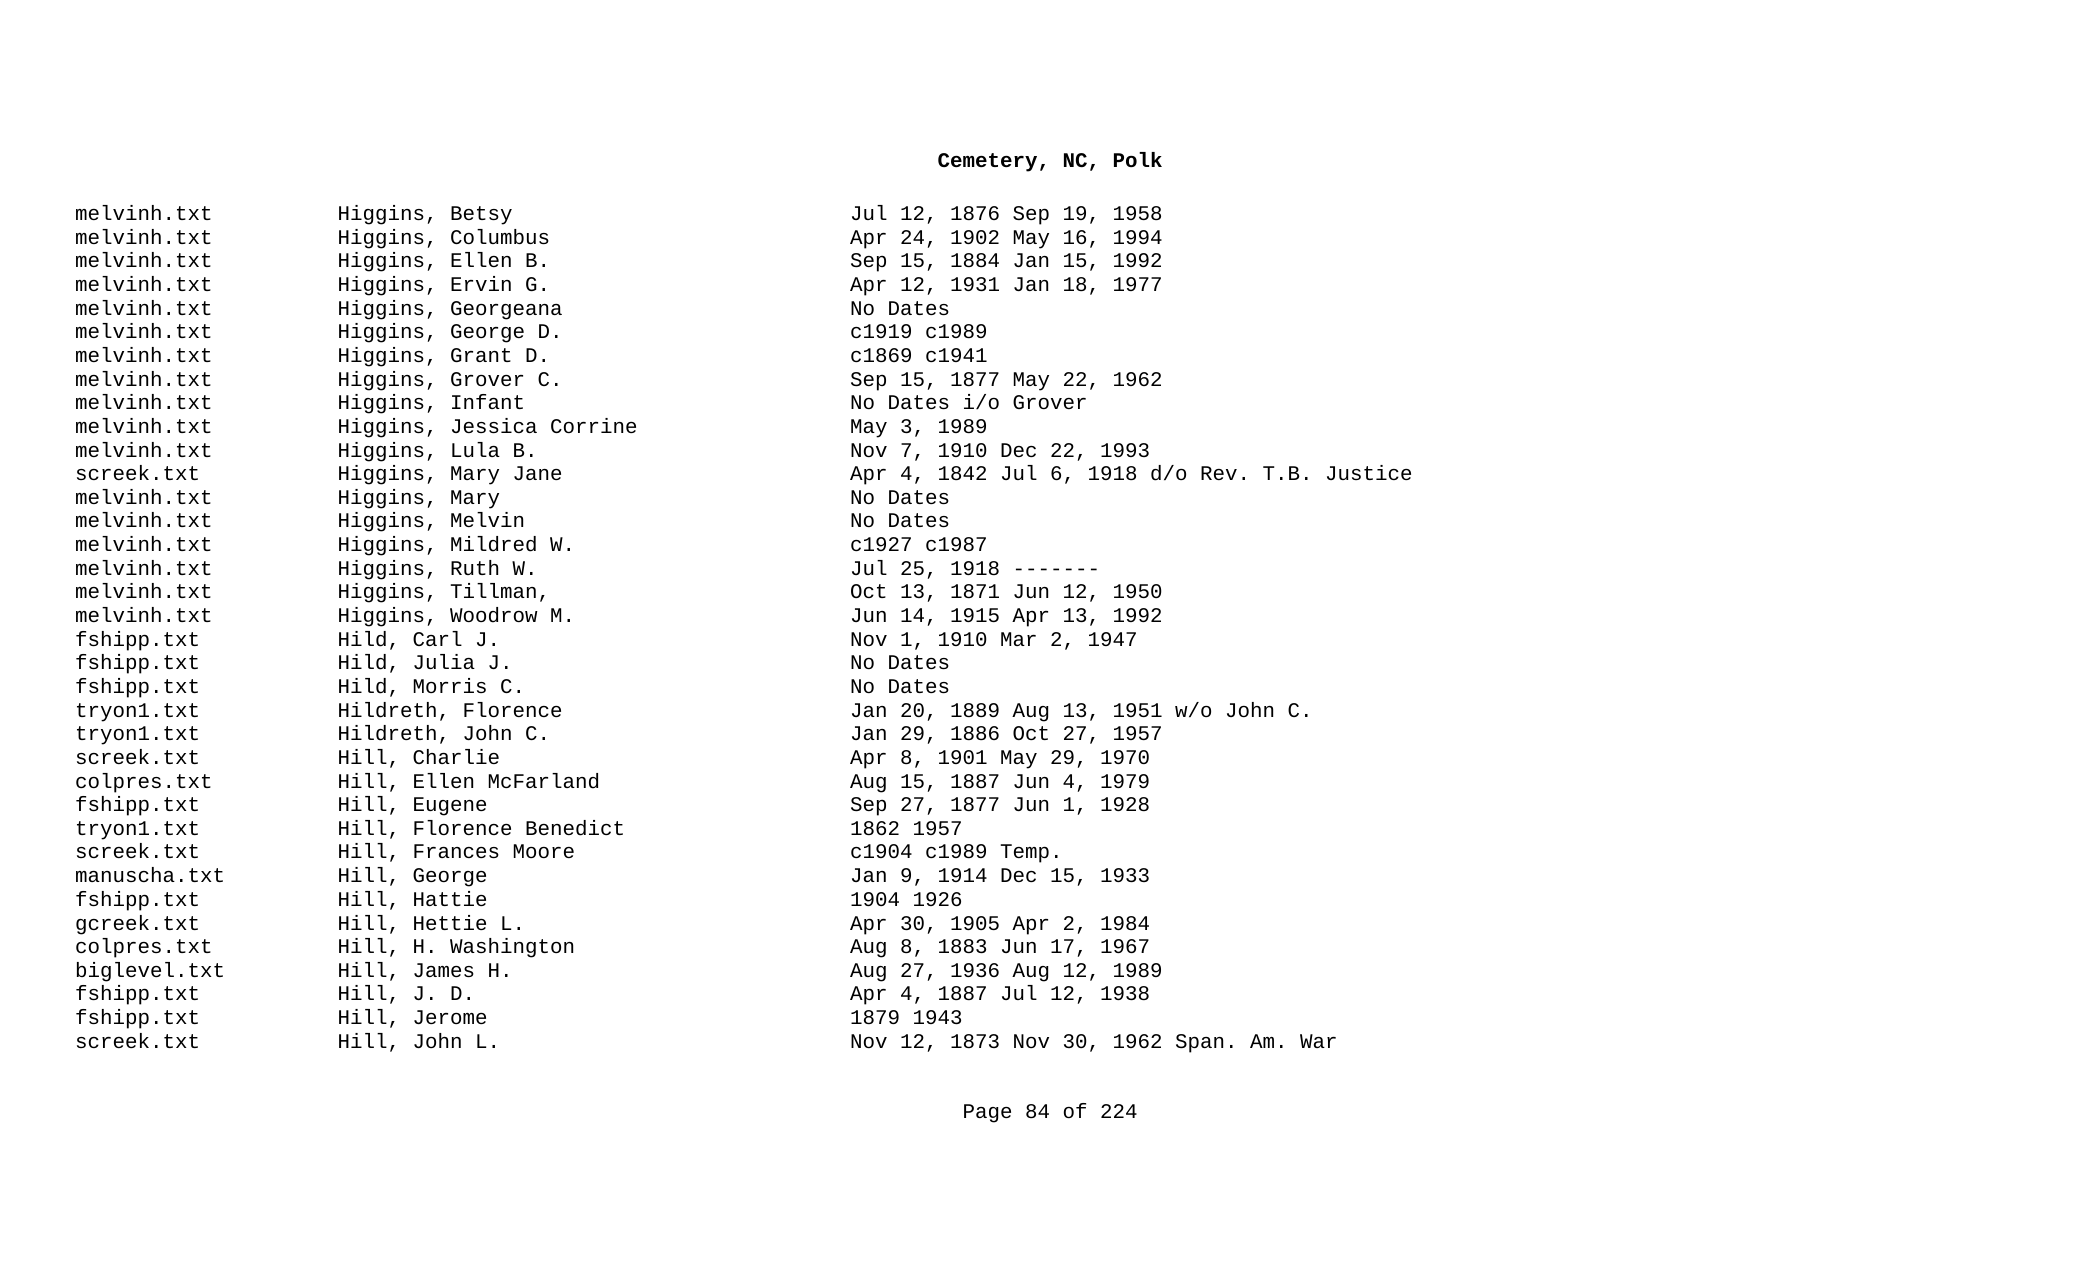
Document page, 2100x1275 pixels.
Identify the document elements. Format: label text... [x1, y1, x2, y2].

text melvinh.txt Higgins, Ellen B. Sep 15, 1884 Jan 15, 1992 [75, 250, 2025, 274]
text tryon1.txt Hildreth, Florence Jan 20, 1889 Aug 13, 1951 w/o John C. [75, 700, 2025, 723]
text melvinh.txt Higgins, Mary No Dates [75, 487, 2025, 511]
text screek.txt Hill, Frances Moore c1904 c1989 Temp. [75, 842, 2025, 865]
text melvinh.txt Higgins, George D. c1919 c1989 [75, 321, 2025, 345]
text melvinh.txt Higgins, Ervin G. Apr 12, 1931 Jan 18, 1977 [75, 274, 2025, 298]
text melvinh.txt Higgins, Grant D. c1869 c1941 [75, 345, 2025, 369]
text colpres.txt Hill, H. Washington Aug 8, 1883 Jun 17, 1967 [75, 936, 2025, 960]
text melvinh.txt Higgins, Mildred W. c1927 c1987 [75, 534, 2025, 558]
text screek.txt Hill, John L. Nov 12, 1873 Nov 30, 1962 Span. Am. War [75, 1031, 2025, 1054]
text melvinh.txt Higgins, Georgeana No Dates [75, 298, 2025, 321]
text gcreek.txt Hill, Hettie L. Apr 30, 1905 Apr 2, 1984 [75, 912, 2025, 936]
text manuscha.txt Hill, George Jan 9, 1914 Dec 15, 1933 [75, 865, 2025, 889]
text screek.txt Hill, Charlie Apr 8, 1901 May 29, 1970 [75, 747, 2025, 771]
text melvinh.txt Higgins, Grover C. Sep 15, 1877 May 22, 1962 [75, 369, 2025, 392]
text biglevel.txt Hill, James H. Aug 27, 1936 Aug 12, 1989 [75, 960, 2025, 983]
text melvinh.txt Higgins, Lula B. Nov 7, 1910 Dec 22, 1993 [75, 439, 2025, 463]
text melvinh.txt Higgins, Ruth W. Jul 25, 1918 ------- [75, 558, 2025, 581]
text melvinh.txt Higgins, Woodrow M. Jun 14, 1915 Apr 13, 1992 [75, 605, 2025, 629]
text melvinh.txt Higgins, Tillman, Oct 13, 1871 Jun 12, 1950 [75, 581, 2025, 605]
text fshipp.txt Hill, Eugene Sep 27, 1877 Jun 1, 1928 [75, 794, 2025, 818]
text tryon1.txt Hildreth, John C. Jan 29, 1886 Oct 27, 1957 [75, 723, 2025, 747]
text melvinh.txt Higgins, Betsy Jul 12, 1876 Sep 19, 1958 [75, 203, 2025, 227]
text fshipp.txt Hild, Julia J. No Dates [75, 652, 2025, 676]
text melvinh.txt Higgins, Columbus Apr 24, 1902 May 16, 1994 [75, 227, 2025, 250]
text colpres.txt Hill, Ellen McFarland Aug 15, 1887 Jun 4, 1979 [75, 771, 2025, 794]
text tryon1.txt Hill, Florence Benedict 1862 1957 [75, 818, 2025, 842]
text fshipp.txt Hill, J. D. Apr 4, 1887 Jul 12, 1938 [75, 983, 2025, 1007]
text melvinh.txt Higgins, Jessica Corrine May 3, 1989 [75, 416, 2025, 439]
text fshipp.txt Hild, Morris C. No Dates [75, 676, 2025, 700]
text fshipp.txt Hill, Jerome 1879 1943 [75, 1007, 2025, 1031]
text melvinh.txt Higgins, Infant No Dates i/o Grover [75, 392, 2025, 416]
text fshipp.txt Hild, Carl J. Nov 1, 1910 Mar 2, 1947 [75, 629, 2025, 652]
text fshipp.txt Hill, Hattie 1904 1926 [75, 889, 2025, 912]
text melvinh.txt Higgins, Melvin No Dates [75, 511, 2025, 534]
text screek.txt Higgins, Mary Jane Apr 4, 1842 Jul 6, 1918 d/o Rev. T.B. Justice [75, 463, 2025, 487]
